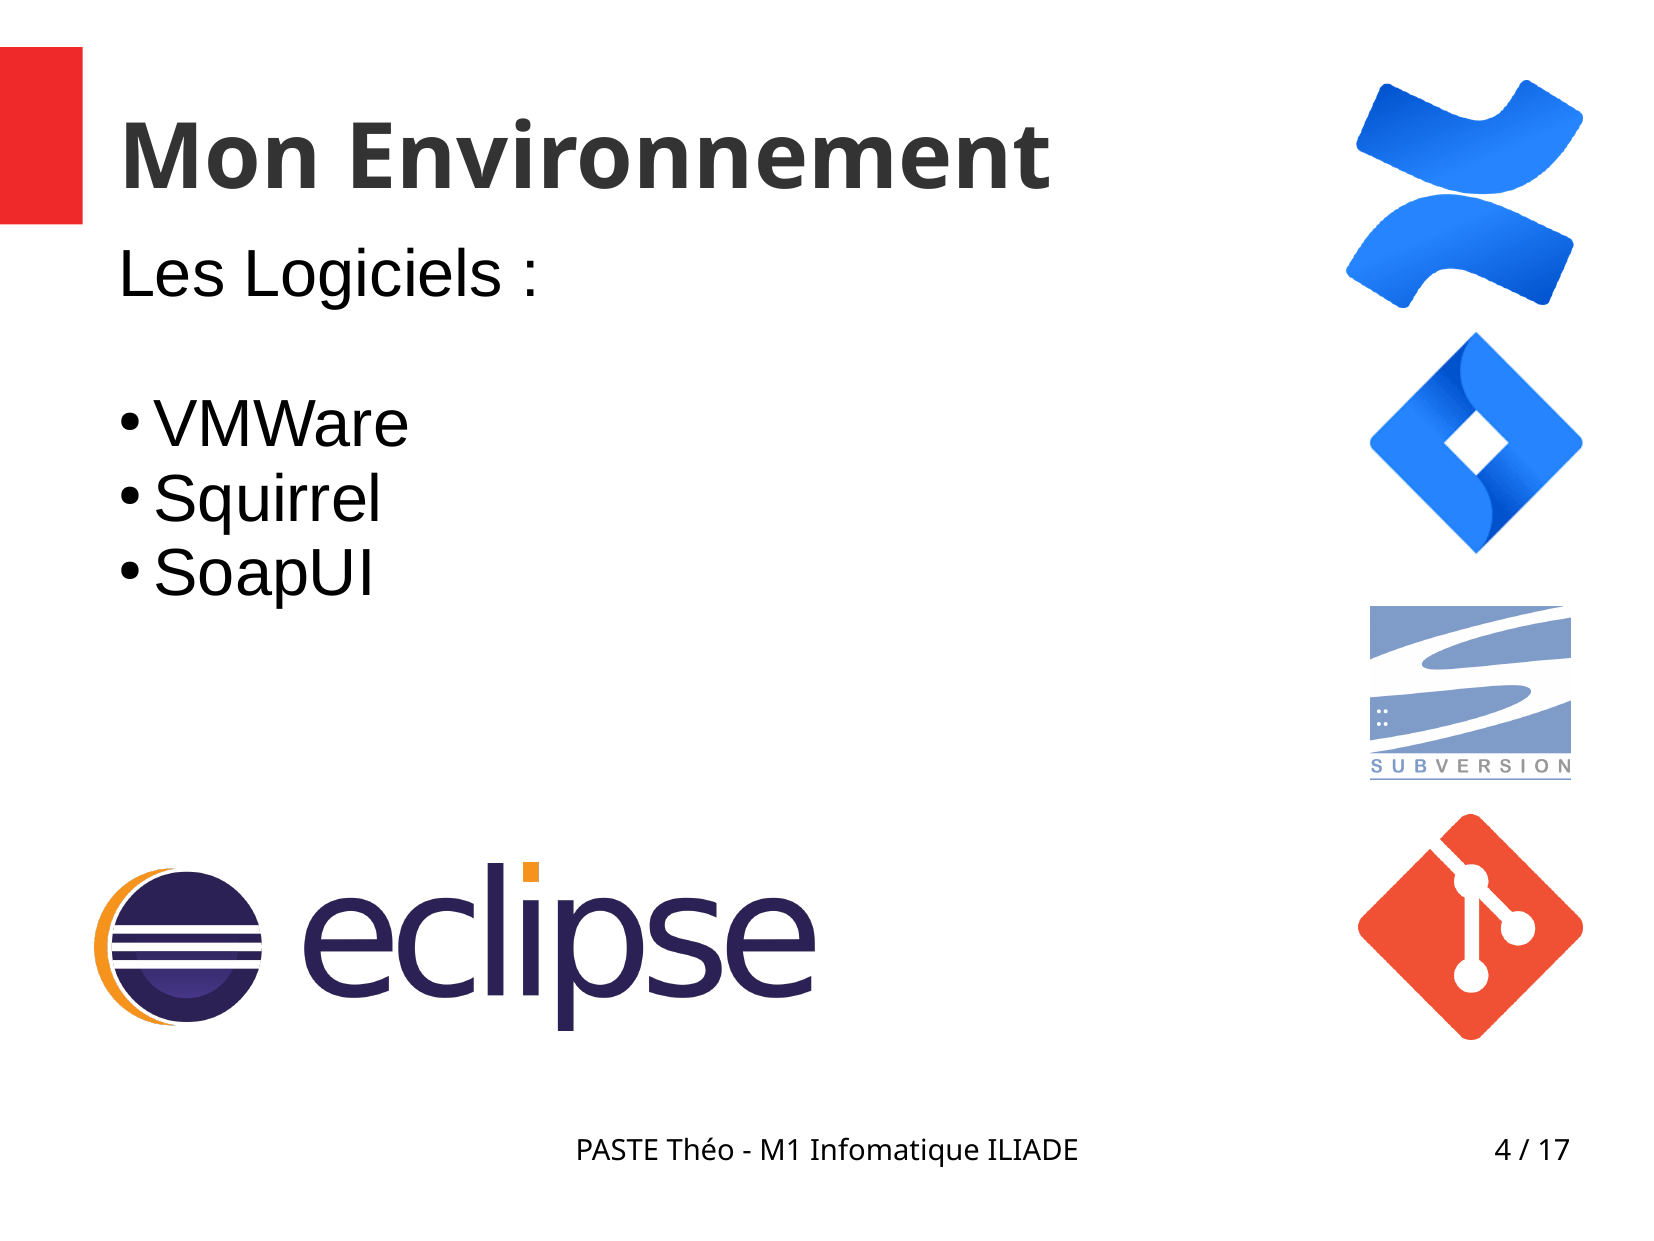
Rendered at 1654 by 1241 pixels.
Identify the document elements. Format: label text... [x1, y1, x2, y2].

subtitle Les Logiciels : VMWare Squirrel SoapUI [118, 236, 1087, 695]
picture [1275, 330, 1654, 556]
title Mon Environnement [118, 49, 1571, 257]
picture [1358, 814, 1583, 1040]
picture [1346, 80, 1583, 308]
picture [1370, 606, 1571, 780]
picture [94, 862, 815, 1031]
